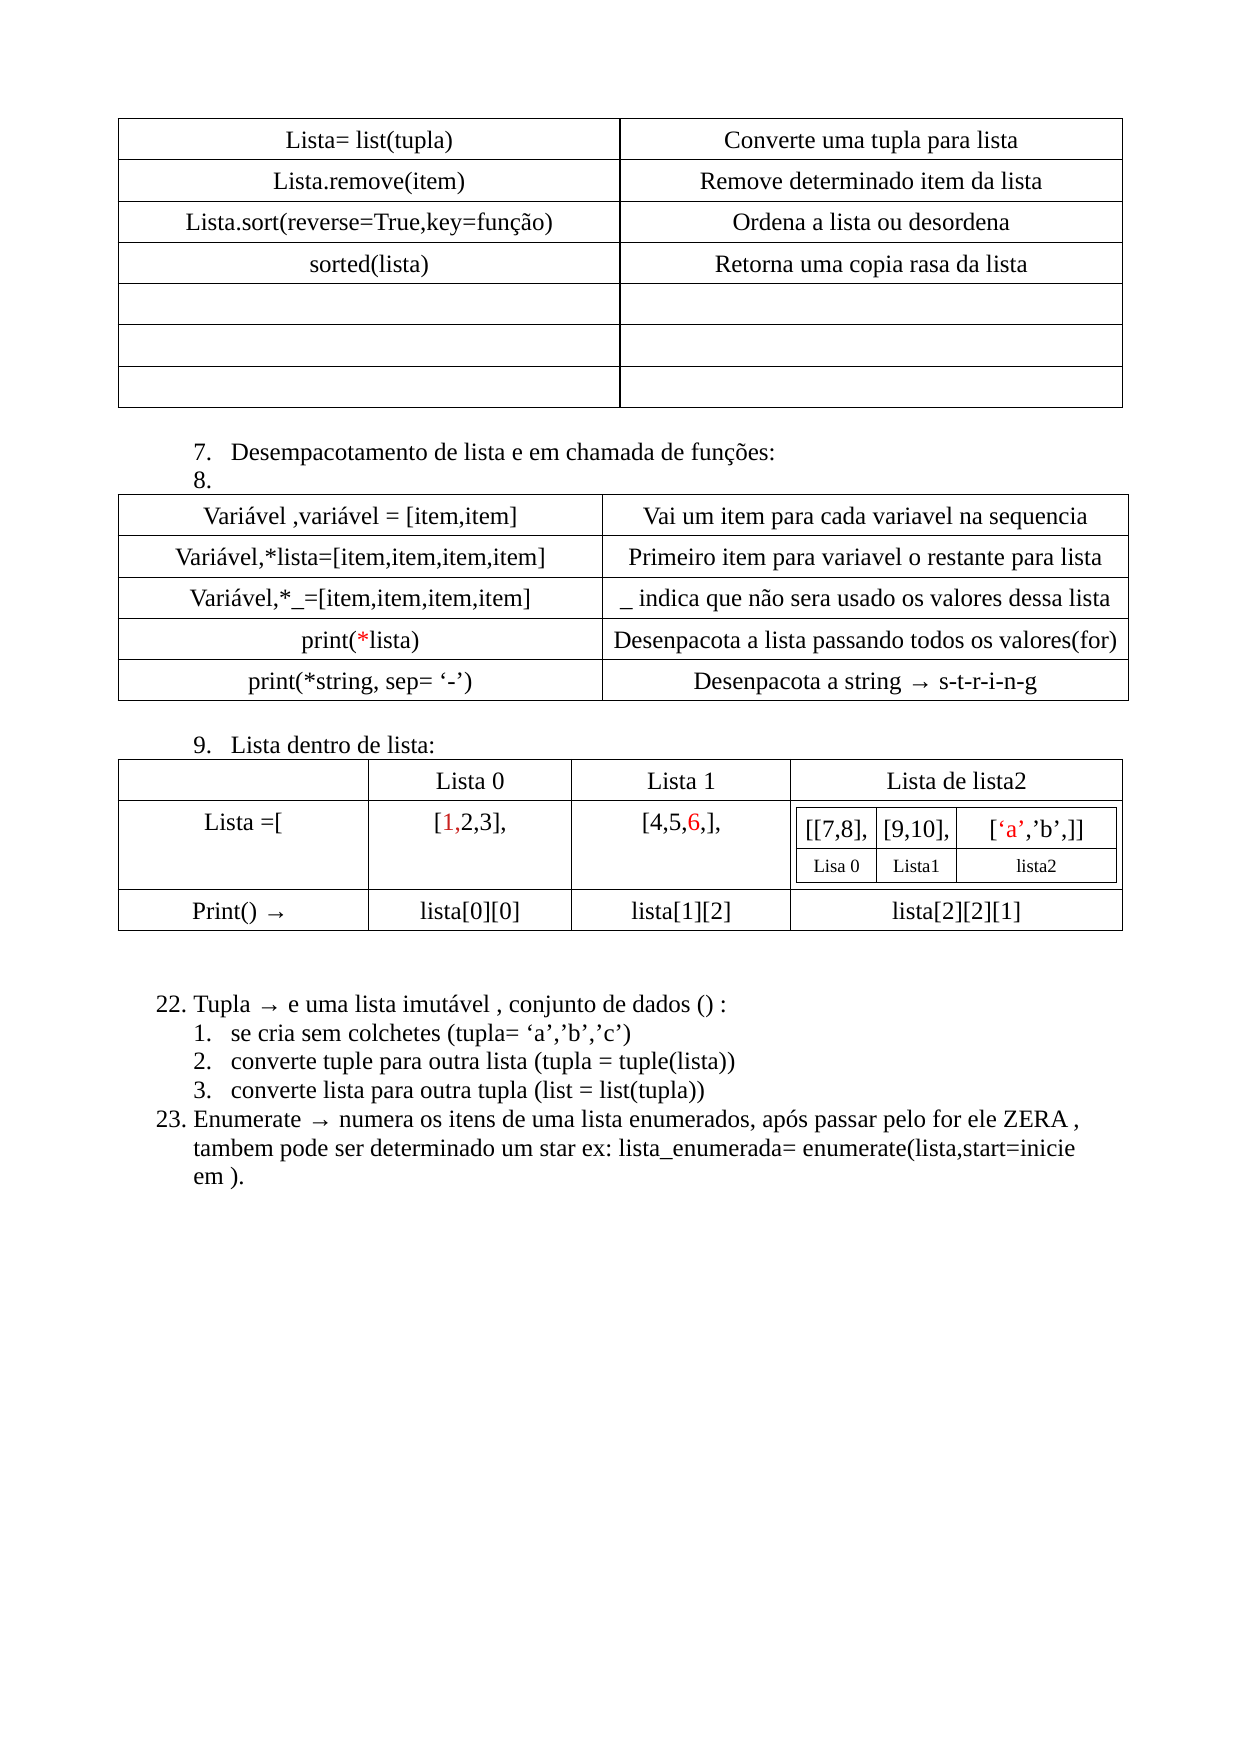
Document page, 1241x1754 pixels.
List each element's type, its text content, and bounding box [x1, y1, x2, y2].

table_cell [791, 801, 1122, 889]
table_cell [119, 325, 619, 366]
list Tupla → e uma lista imutável , conjunto de dados () : [156, 989, 1122, 1018]
table_header [‘a’,’b’,]] [957, 808, 1116, 848]
table_cell Remove determinado item da lista [621, 160, 1122, 201]
table_cell print(*string, sep= ‘-’) [119, 660, 602, 700]
table_header Variável ,variável = [item,item] [119, 495, 602, 535]
table_header [[7,8], [797, 808, 876, 848]
table_cell sorted(lista) [119, 243, 619, 283]
table_cell Ordena a lista ou desordena [621, 202, 1122, 242]
table_cell lista[0][0] [369, 890, 571, 930]
table_cell Lista1 [877, 849, 956, 882]
list se cria sem colchetes (tupla= ‘a’,’b’,’c’) [193, 1018, 1122, 1046]
table_cell Lisa 0 [797, 849, 876, 882]
table_cell Desenpacota a lista passando todos os valores(for) [603, 619, 1128, 659]
table_cell print(*lista) [119, 619, 602, 659]
list Desempacotamento de lista e em chamada de funções: [193, 437, 1122, 465]
list converte tuple para outra lista (tupla = tuple(lista)) [193, 1046, 1122, 1075]
table_header Vai um item para cada variavel na sequencia [603, 495, 1128, 535]
table_cell [621, 325, 1122, 366]
table_cell [621, 367, 1122, 407]
list converte lista para outra tupla (list = list(tupla)) [193, 1075, 1122, 1104]
table_cell _ indica que não sera usado os valores dessa lista [603, 578, 1128, 618]
table_cell lista[2][2][1] [791, 890, 1122, 930]
table_header Lista 1 [572, 760, 790, 800]
table_cell Variável,*lista=[item,item,item,item] [119, 536, 602, 577]
table_cell [1,2,3], [369, 801, 571, 889]
table_cell lista[1][2] [572, 890, 790, 930]
table_cell Converte uma tupla para lista [621, 119, 1122, 159]
table_header [119, 760, 368, 800]
table_cell Retorna uma copia rasa da lista [621, 243, 1122, 283]
table_cell [119, 367, 619, 407]
table_cell Primeiro item para variavel o restante para lista [603, 536, 1128, 577]
table_cell [4,5,6,], [572, 801, 790, 889]
table_cell lista2 [957, 849, 1116, 882]
table_cell Lista =[ [119, 801, 368, 889]
table_cell Desenpacota a string → s-t-r-i-n-g [603, 660, 1128, 700]
table_cell [621, 284, 1122, 324]
table_cell Lista= list(tupla) [119, 119, 619, 159]
list Lista dentro de lista: [193, 730, 1122, 759]
table_header [9,10], [877, 808, 956, 848]
list Enumerate → numera os itens de uma lista enumerados, após passar pelo for ele ZERA , tambem pode ser determinado um star ex: lista_enumerada= enumerate(lista,start=inicie em ). [156, 1104, 1122, 1190]
table_header Lista 0 [369, 760, 571, 800]
table_cell [119, 284, 619, 324]
table_cell Lista.sort(reverse=True,key=função) [119, 202, 619, 242]
table_cell Variável,*_=[item,item,item,item] [119, 578, 602, 618]
table_cell Print() → [119, 890, 368, 930]
table_cell Lista.remove(item) [119, 160, 619, 201]
table_header Lista de lista2 [791, 760, 1122, 800]
